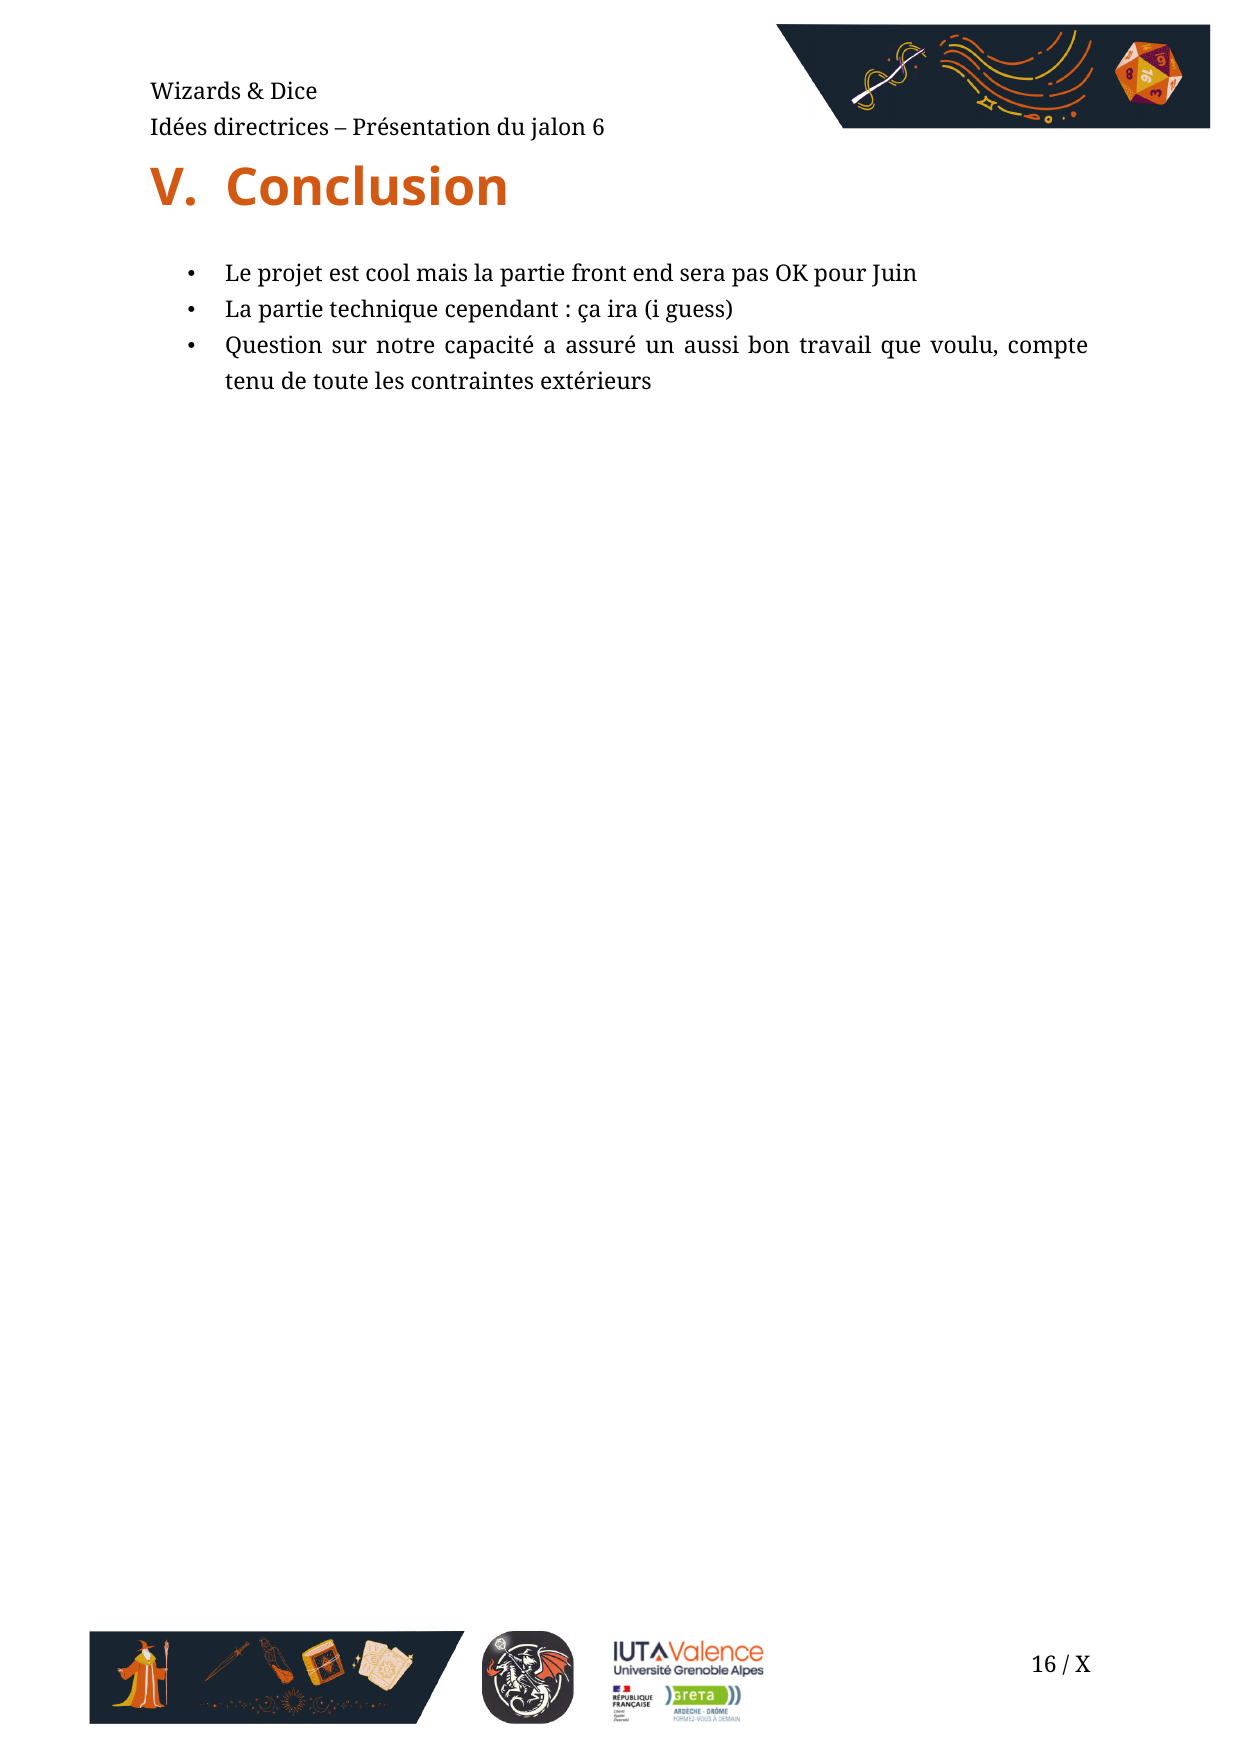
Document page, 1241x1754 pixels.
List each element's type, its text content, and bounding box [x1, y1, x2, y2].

subtitle Conclusion [150, 150, 1090, 221]
list Question sur notre capacité a assuré un aussi bon travail que voulu, compte tenu de toute les contraintes extérieurs [187, 329, 1090, 396]
picture [81, 1620, 788, 1733]
list La partie technique cependant : ça ira (i guess) [187, 293, 1090, 324]
picture [771, 21, 1218, 131]
list Le projet est cool mais la partie front end sera pas OK pour Juin [187, 257, 1090, 288]
